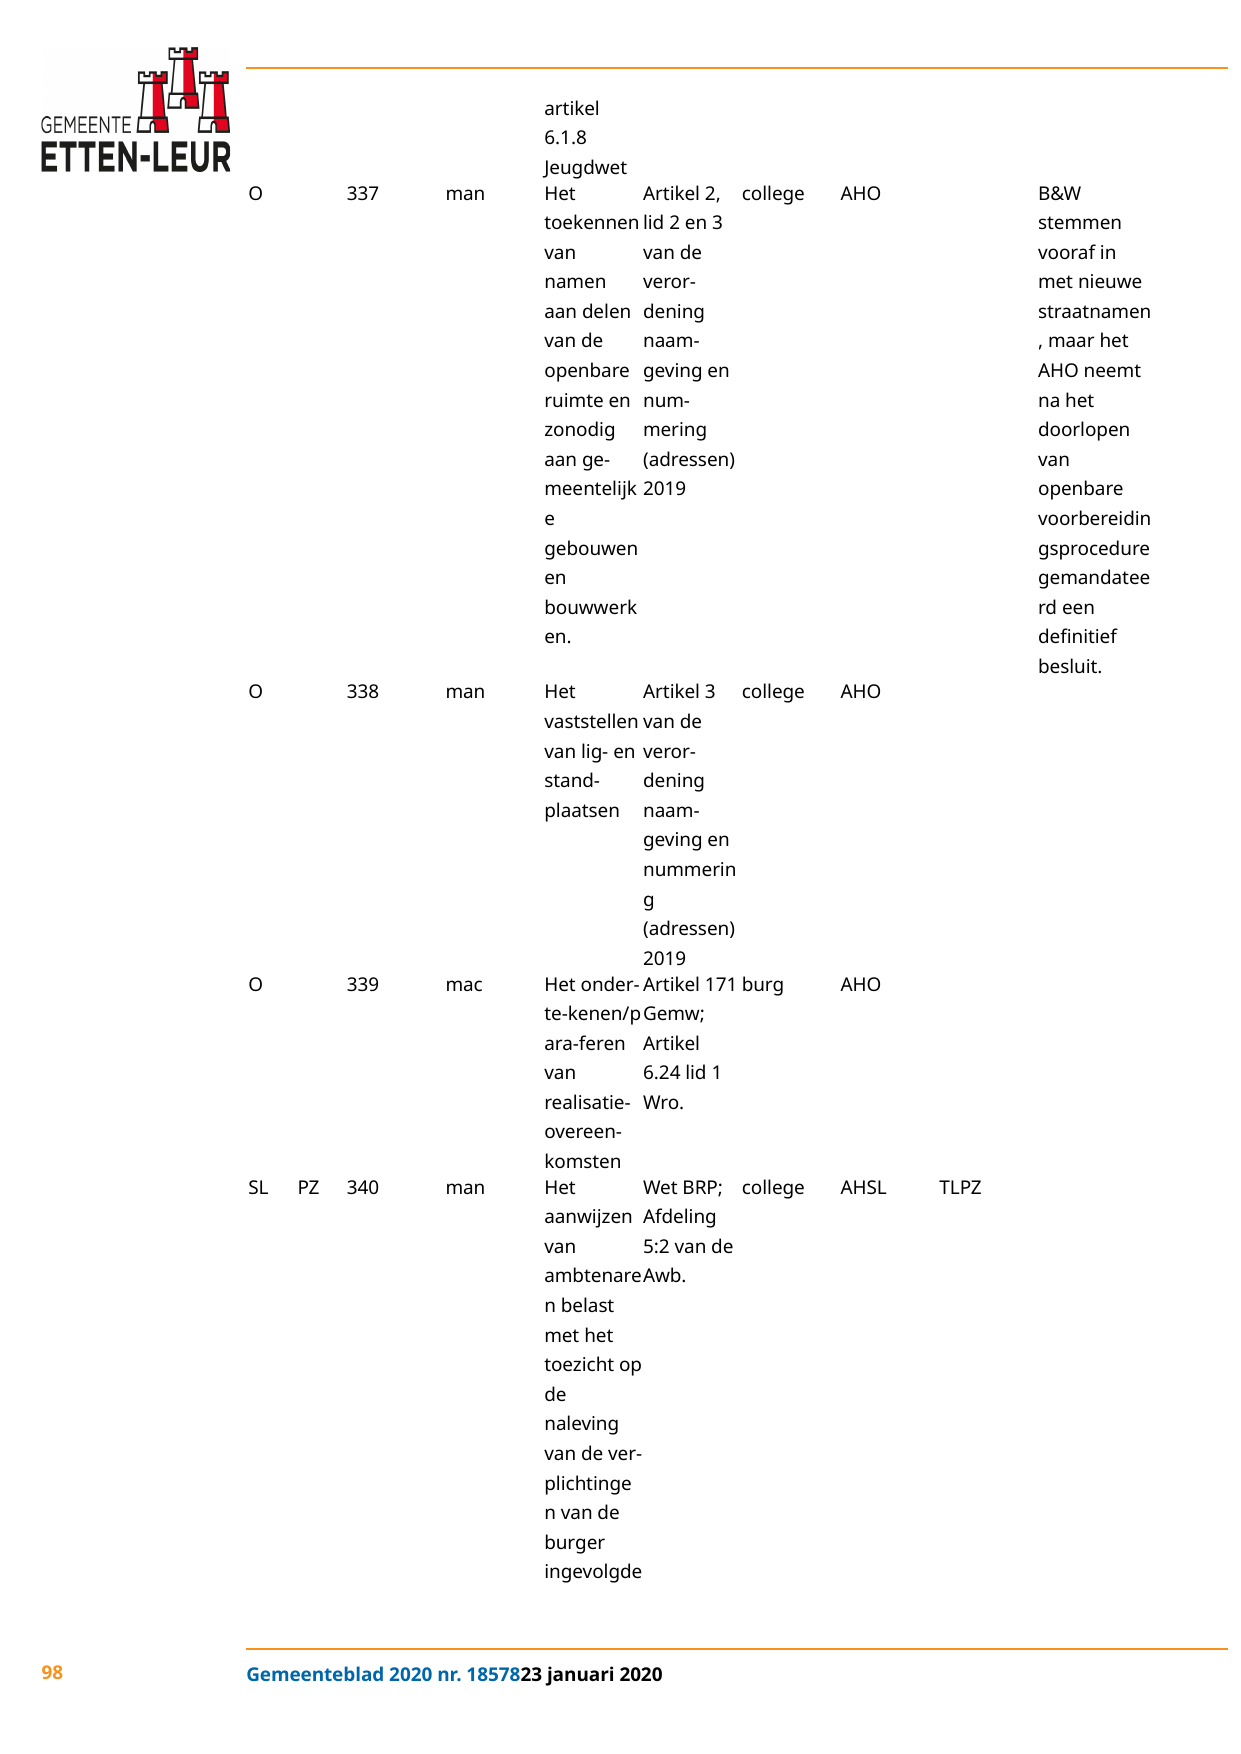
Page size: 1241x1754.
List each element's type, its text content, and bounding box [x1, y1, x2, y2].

table_cell AHO [840, 679, 939, 971]
table_cell [643, 95, 742, 180]
table_cell O [248, 180, 297, 679]
table_cell [396, 679, 445, 971]
table_cell [1038, 679, 1152, 971]
table_cell Het toekennen van namen aan delen van de openbare ruimte en zonodig aan ge-meentelijke gebouwen en bouwwerken. [544, 180, 643, 679]
table_cell [939, 971, 1038, 1174]
table_cell college [742, 679, 840, 971]
table_cell [742, 95, 840, 180]
table_cell [347, 95, 396, 180]
table_cell PZ [297, 1174, 347, 1584]
table_cell [1038, 1174, 1152, 1584]
table_cell O [248, 679, 297, 971]
table_cell Wet BRP; Afdeling 5:2 van de Awb. [643, 1174, 742, 1584]
table_cell man [445, 1174, 544, 1584]
table_cell artikel 6.1.8 Jeugdwet [544, 95, 643, 180]
table_cell [396, 971, 445, 1174]
table_cell 340 [347, 1174, 396, 1584]
table_cell [445, 95, 544, 180]
table_cell Het onder-te-kenen/para-feren van realisatie-overeen-komsten [544, 971, 643, 1174]
table_cell [297, 679, 347, 971]
table_cell [840, 95, 939, 180]
table_cell AHSL [840, 1174, 939, 1584]
picture [41, 47, 231, 172]
table_cell [396, 95, 445, 180]
table_cell 338 [347, 679, 396, 971]
table_cell Het aanwijzen van ambtenaren belast met het toezicht op de naleving van de ver-plichtingen van de burger ingevolgde [544, 1174, 643, 1584]
table_cell man [445, 180, 544, 679]
table_cell mac [445, 971, 544, 1174]
table_cell SL [248, 1174, 297, 1584]
table_cell Het vaststellen van lig- en stand-plaatsen [544, 679, 643, 971]
table_cell [297, 971, 347, 1174]
table_cell 337 [347, 180, 396, 679]
table_cell [939, 95, 1038, 180]
table_cell Artikel 2, lid 2 en 3 van de veror-dening naam-geving en num-mering (adressen) 2019 [643, 180, 742, 679]
table_cell O [248, 971, 297, 1174]
table_cell AHO [840, 180, 939, 679]
table_cell TLPZ [939, 1174, 1038, 1584]
table_cell [396, 1174, 445, 1584]
table_cell [396, 180, 445, 679]
table_cell Artikel 171 Gemw; Artikel 6.24 lid 1 Wro. [643, 971, 742, 1174]
table_cell B&W stemmen vooraf in met nieuwe straatnamen, maar het AHO neemt na het doorlopen van openbare voorbereidingsprocedure gemandateerd een definitief besluit. [1038, 180, 1152, 679]
table_cell college [742, 180, 840, 679]
table_cell [297, 95, 347, 180]
table_cell [939, 679, 1038, 971]
table_cell [939, 180, 1038, 679]
table_cell [248, 95, 297, 180]
table_cell [297, 180, 347, 679]
table_cell AHO [840, 971, 939, 1174]
table_cell 339 [347, 971, 396, 1174]
table_cell [1038, 95, 1152, 180]
table_cell [1038, 971, 1152, 1174]
table_cell man [445, 679, 544, 971]
table_cell burg [742, 971, 840, 1174]
table_cell college [742, 1174, 840, 1584]
table_cell Artikel 3 van de veror-dening naam-geving en nummering (adressen) 2019 [643, 679, 742, 971]
